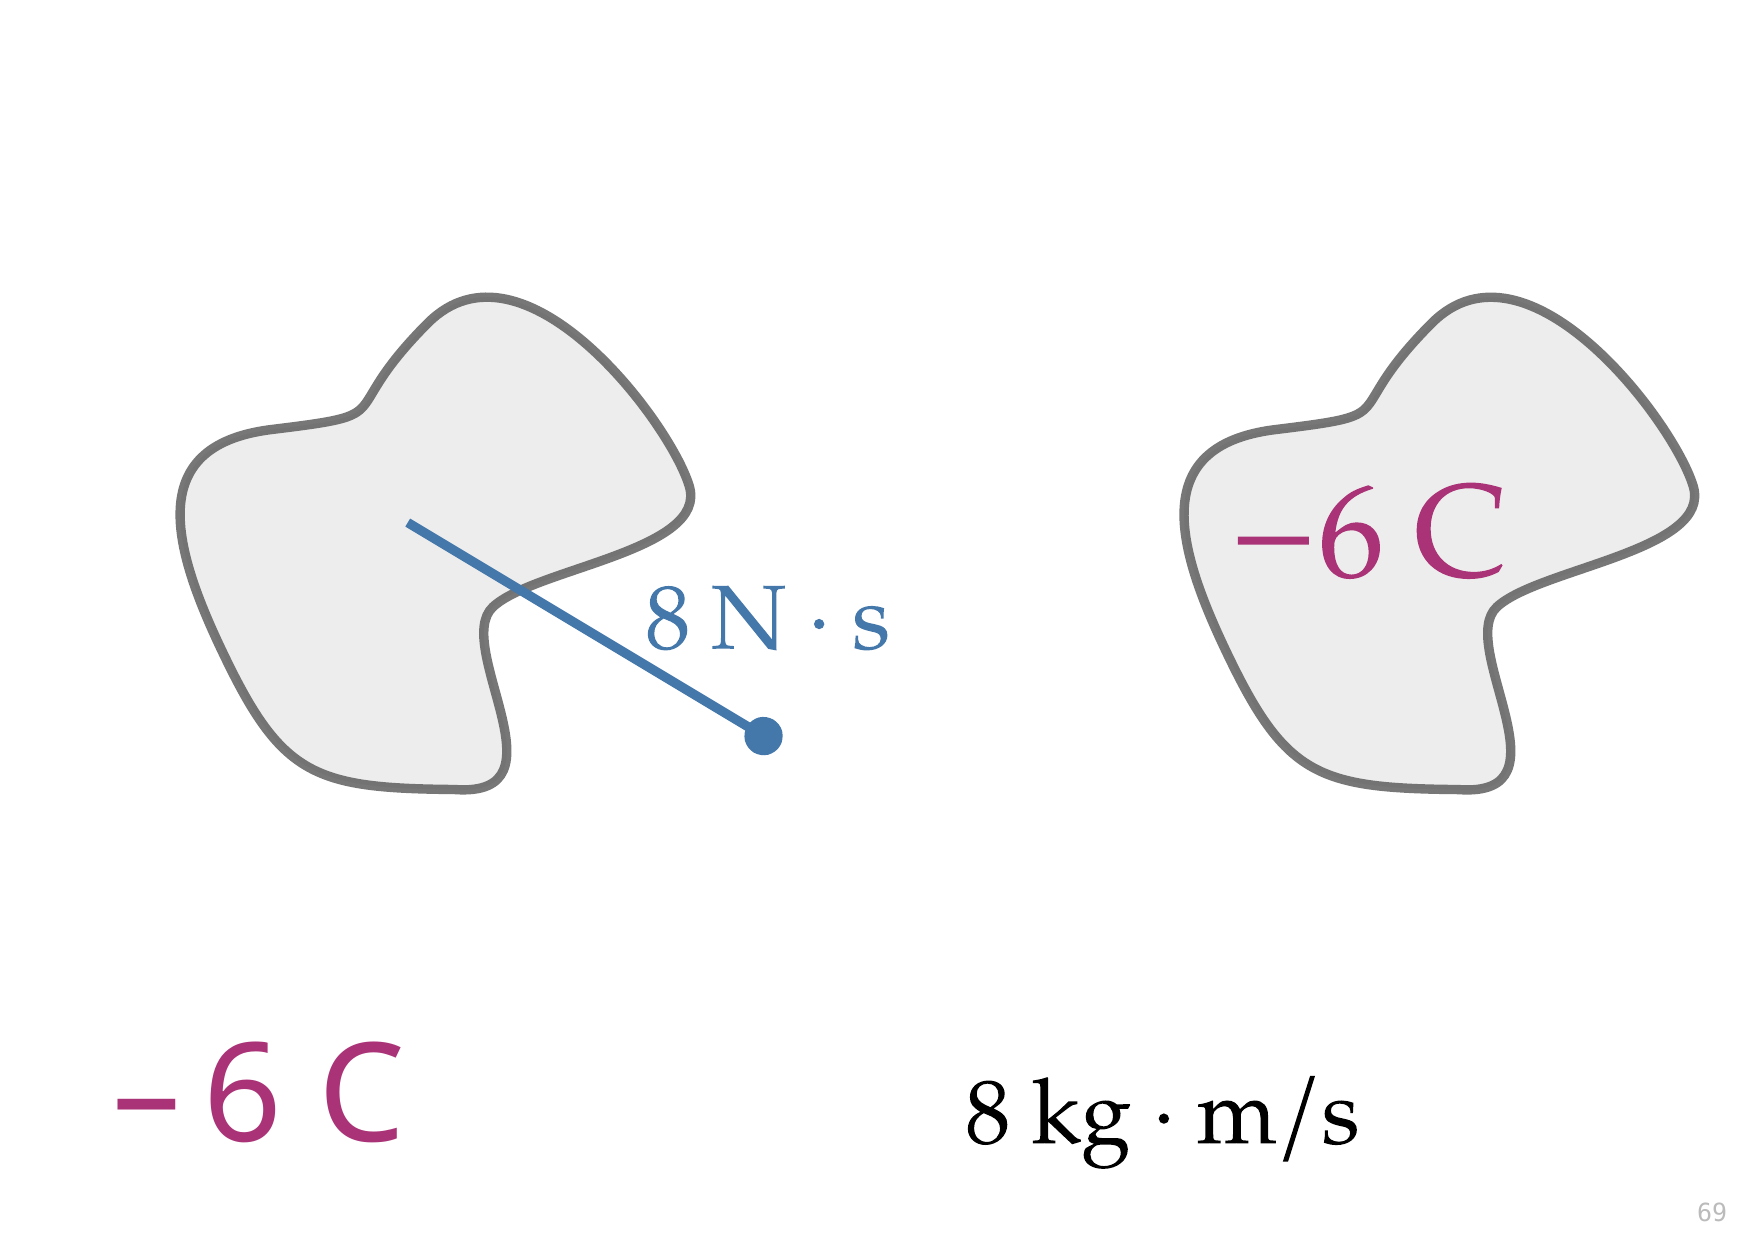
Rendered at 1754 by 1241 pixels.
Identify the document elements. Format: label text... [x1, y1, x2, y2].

text_box [1282, 1075, 1316, 1162]
text_box [1197, 1100, 1276, 1144]
text_box [813, 618, 825, 630]
text_box [967, 1080, 1008, 1146]
text_box [854, 605, 888, 651]
text_box [1032, 1077, 1081, 1145]
text_box [1083, 1100, 1131, 1169]
text_box [1184, 297, 1695, 790]
text_box [712, 585, 785, 651]
text_box [1323, 1100, 1357, 1146]
text_box [1158, 1113, 1170, 1124]
text_box [180, 297, 691, 790]
text_box [647, 585, 688, 651]
text_box – 6 C [97, 986, 414, 1139]
